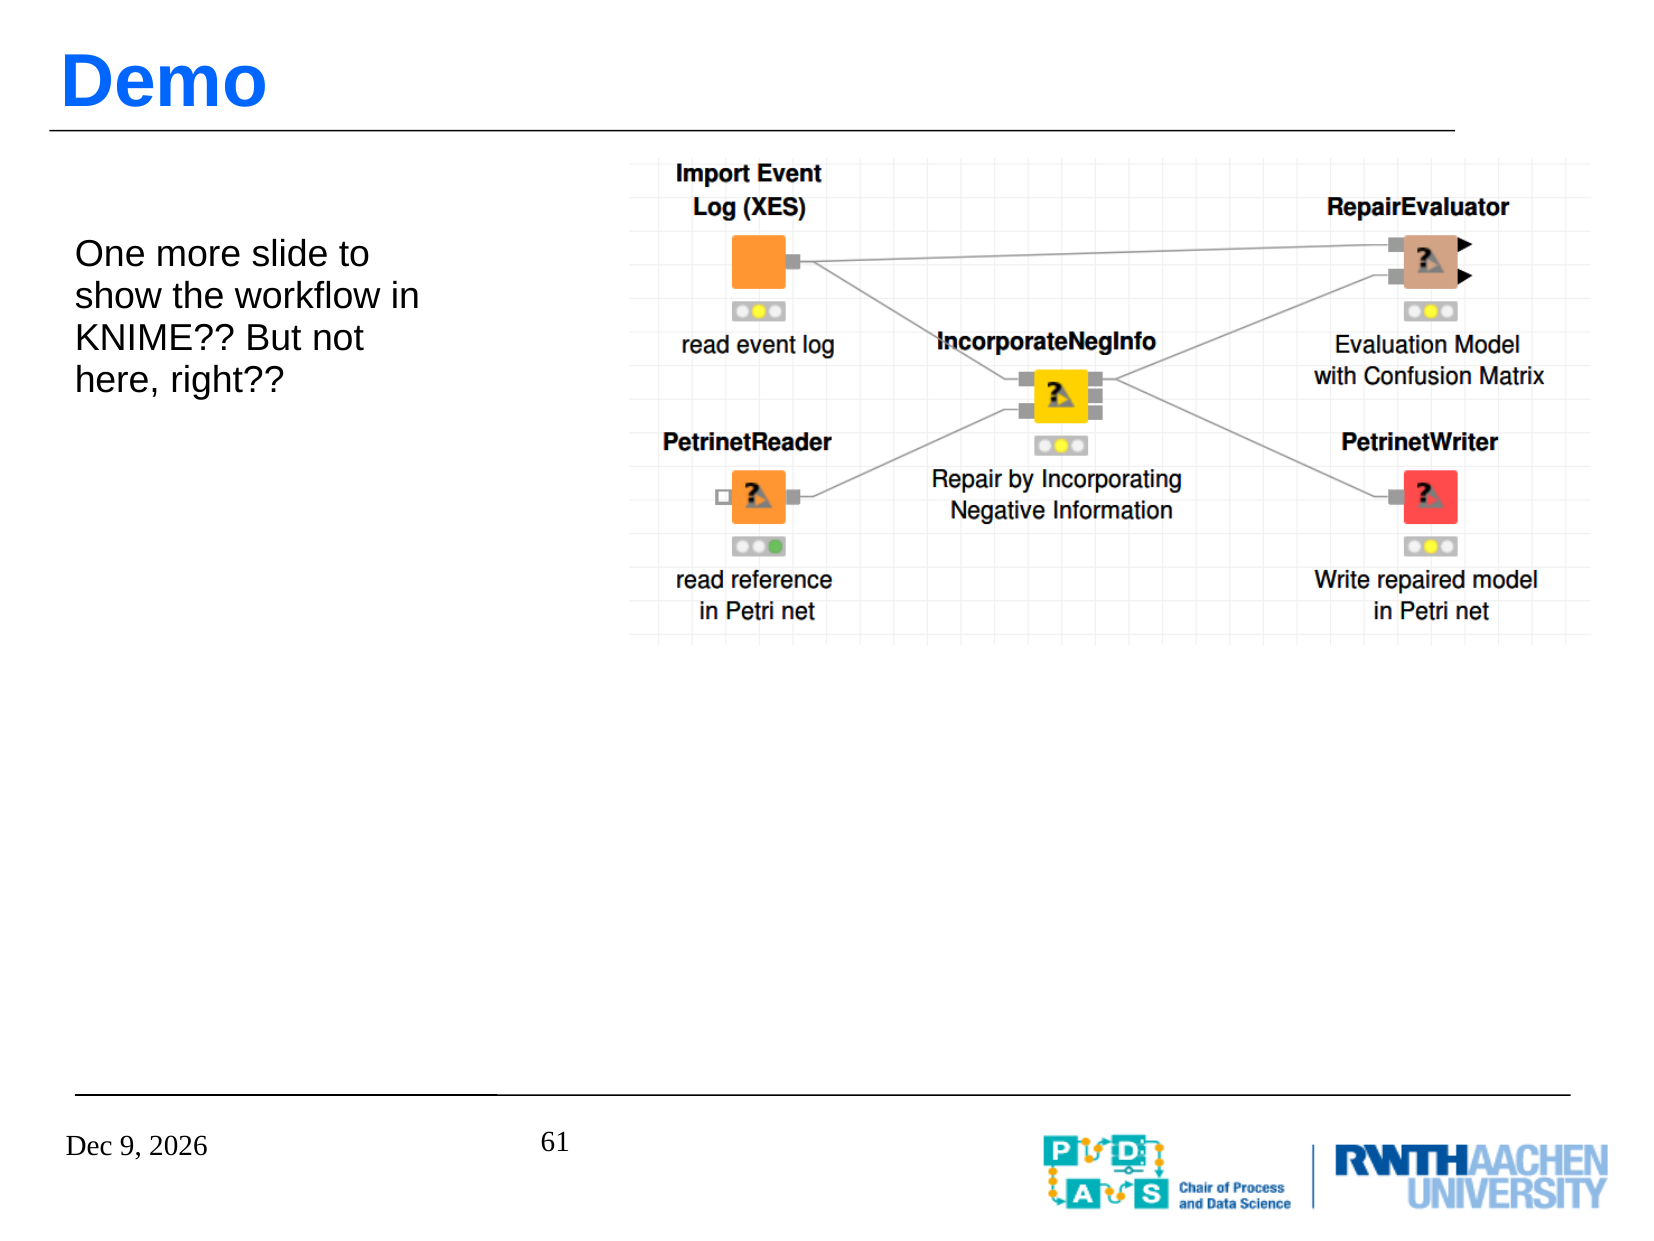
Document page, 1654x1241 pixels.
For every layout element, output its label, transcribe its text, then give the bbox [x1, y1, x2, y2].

title Demo [60, 30, 1549, 131]
picture [629, 158, 1591, 646]
picture [1005, 1090, 1647, 1241]
text_box One more slide to show the workflow in KNIME?? But not here, right?? [60, 225, 451, 408]
